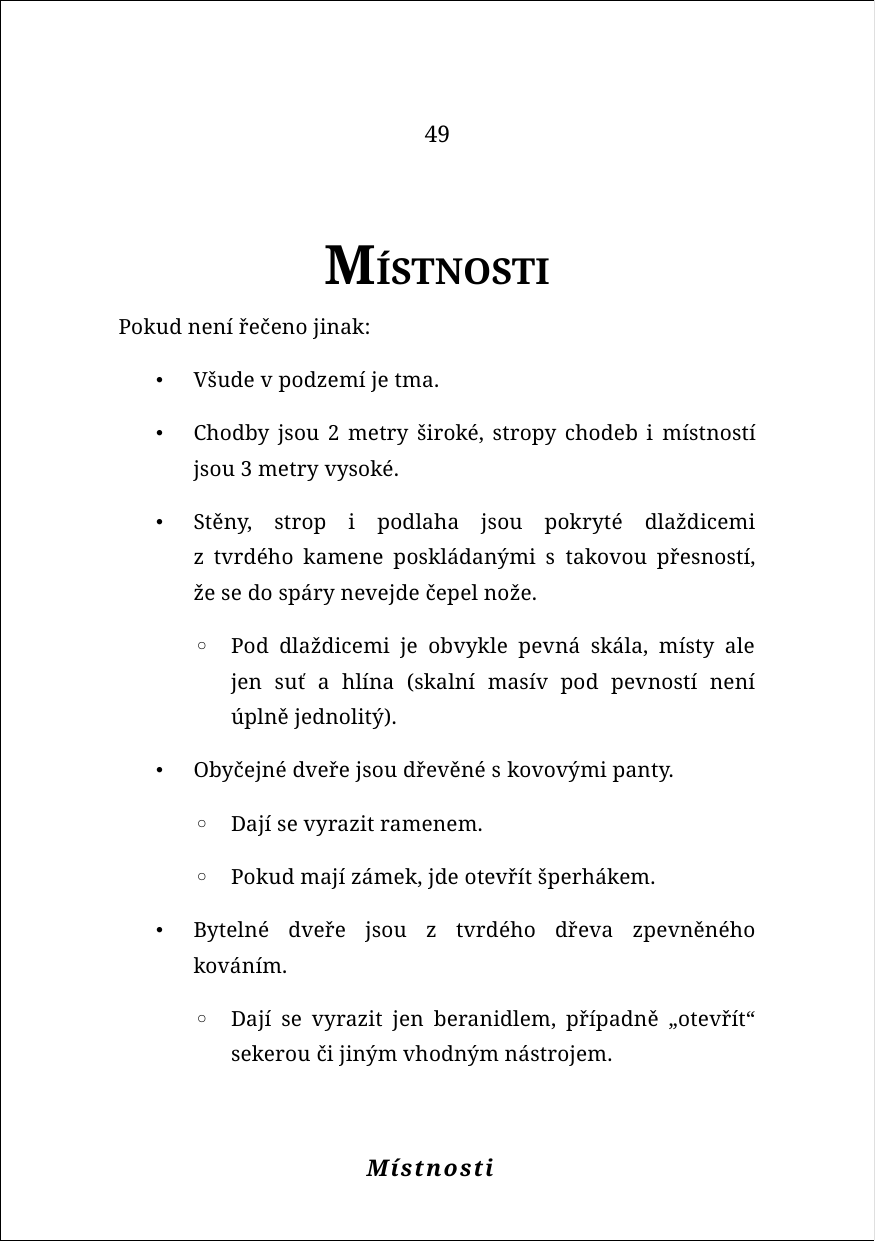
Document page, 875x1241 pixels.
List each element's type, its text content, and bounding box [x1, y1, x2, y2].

list Všude v⁠ podzemí je tma. [156, 365, 756, 393]
list Dají se vyrazit ramenem. [193, 809, 756, 837]
list Pokud mají zámek, jde otevřít šperhákem. [193, 862, 756, 890]
list Pod dlaždicemi je obvykle pevná skála, místy ale jen suť a⁠ hlína (skalní masív pod pevností není úplně jednolitý). [193, 631, 756, 731]
list Stěny, strop i⁠ podlaha jsou pokryté dlaždicemi z⁠ tvrdého kamene poskládanými s⁠ takovou přesností, že se do spáry nevejde čepel nože. [156, 507, 756, 606]
list Bytelné dveře jsou z⁠ tvrdého dřeva zpevněného kováním. [156, 915, 756, 979]
list Obyčejné dveře jsou dřevěné s⁠ kovovými panty. [156, 756, 756, 784]
subtitle Místnosti [118, 226, 756, 300]
text Pokud není řečeno jinak: [118, 312, 756, 340]
list Dají se vyrazit jen beranidlem, případně „otevřít“ sekerou či jiným vhodným nástrojem. [193, 1004, 756, 1068]
list Chodby jsou 2 metry široké, stropy chodeb i⁠ místností jsou 3 metry vysoké. [156, 418, 756, 482]
